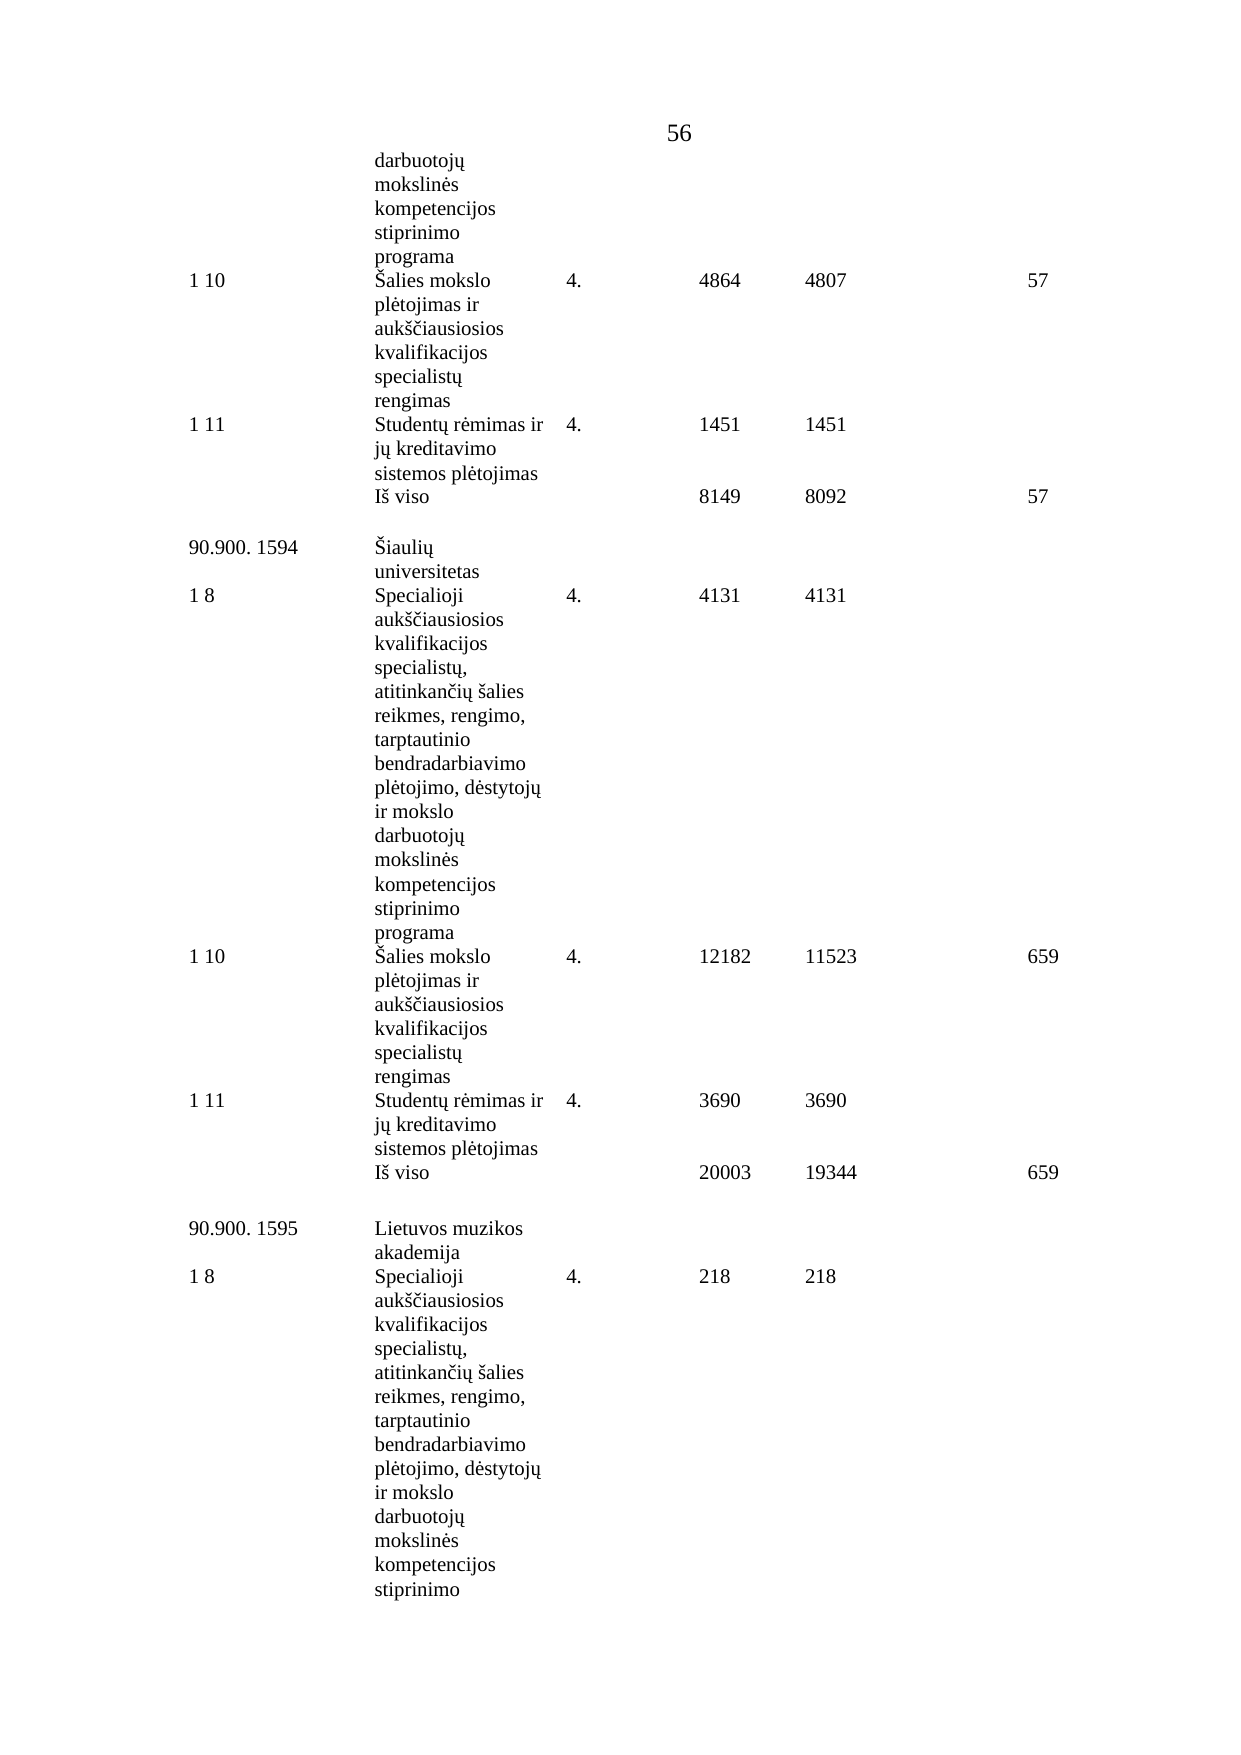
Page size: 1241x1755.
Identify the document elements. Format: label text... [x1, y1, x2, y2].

table_cell 8092 [794, 485, 889, 534]
table_cell [889, 412, 1016, 484]
table_cell [555, 1216, 688, 1264]
table_cell [1016, 1264, 1181, 1601]
table_cell Studentų rėmimas ir jų kreditavimo sistemos plėtojimas [363, 412, 555, 484]
table_cell 1 10 [177, 944, 363, 1088]
table_cell [1016, 412, 1181, 484]
table_cell [889, 485, 1016, 534]
table_cell [1016, 1088, 1181, 1160]
table_cell 4. [555, 412, 688, 484]
table_cell [177, 1160, 363, 1216]
table_cell [889, 148, 1016, 268]
table_cell [794, 1216, 889, 1264]
table_cell 4807 [794, 268, 889, 412]
table_cell 8149 [688, 485, 793, 534]
table_cell 4. [555, 583, 688, 944]
table_cell darbuotojų mokslinės kompetencijos stiprinimo programa [363, 148, 555, 268]
table_cell 19344 [794, 1160, 889, 1216]
table_cell 3690 [688, 1088, 793, 1160]
table_cell 57 [1016, 485, 1181, 534]
table_cell 659 [1016, 944, 1181, 1088]
table_cell [889, 1088, 1016, 1160]
table_cell 218 [688, 1264, 793, 1601]
table_cell 1 10 [177, 268, 363, 412]
table_cell 659 [1016, 1160, 1181, 1216]
table_cell [889, 1160, 1016, 1216]
table_cell [177, 148, 363, 268]
table_cell [177, 485, 363, 534]
table_cell [688, 535, 793, 583]
table_cell Specialioji aukščiausiosios kvalifikacijos specialistų, atitinkančių šalies reikmes, rengimo, tarptautinio bendradarbiavimo plėtojimo, dėstytojų ir mokslo darbuotojų mokslinės kompetencijos stiprinimo programa [363, 583, 555, 944]
table_cell 4. [555, 268, 688, 412]
table_cell 4. [555, 944, 688, 1088]
table_cell [889, 1216, 1016, 1264]
table_cell 1 8 [177, 583, 363, 944]
table_cell 1451 [688, 412, 793, 484]
table_cell [555, 535, 688, 583]
table_cell [1016, 583, 1181, 944]
table_cell [555, 485, 688, 534]
table_cell [889, 583, 1016, 944]
table_cell [688, 148, 793, 268]
table_cell Šiaulių universitetas [363, 535, 555, 583]
table_cell 1 11 [177, 1088, 363, 1160]
table_cell Specialioji aukščiausiosios kvalifikacijos specialistų, atitinkančių šalies reikmes, rengimo, tarptautinio bendradarbiavimo plėtojimo, dėstytojų ir mokslo darbuotojų mokslinės kompetencijos stiprinimo [363, 1264, 555, 1601]
table_cell [889, 268, 1016, 412]
table_cell [794, 148, 889, 268]
table_cell [794, 535, 889, 583]
table_cell [889, 1264, 1016, 1601]
table_cell 1 8 [177, 1264, 363, 1601]
table_cell 11523 [794, 944, 889, 1088]
table_cell [555, 148, 688, 268]
table_cell 57 [1016, 268, 1181, 412]
table_cell [1016, 148, 1181, 268]
table_cell 20003 [688, 1160, 793, 1216]
table_cell Iš viso [363, 485, 555, 534]
table_cell [555, 1160, 688, 1216]
table_cell 4131 [794, 583, 889, 944]
table_cell 12182 [688, 944, 793, 1088]
table_cell [889, 535, 1016, 583]
table_cell Šalies mokslo plėtojimas ir aukščiausiosios kvalifikacijos specialistų rengimas [363, 268, 555, 412]
table_cell 4131 [688, 583, 793, 944]
table_cell 4. [555, 1088, 688, 1160]
table_cell [1016, 535, 1181, 583]
table_cell Šalies mokslo plėtojimas ir aukščiausiosios kvalifikacijos specialistų rengimas [363, 944, 555, 1088]
table_cell [1016, 1216, 1181, 1264]
table_cell 90.900. 1595 [177, 1216, 363, 1264]
table_cell 3690 [794, 1088, 889, 1160]
table_cell 4864 [688, 268, 793, 412]
table_cell Iš viso [363, 1160, 555, 1216]
table_cell Lietuvos muzikos akademija [363, 1216, 555, 1264]
table_cell 4. [555, 1264, 688, 1601]
table_cell [688, 1216, 793, 1264]
table_cell 218 [794, 1264, 889, 1601]
table_cell 90.900. 1594 [177, 535, 363, 583]
table_cell [889, 944, 1016, 1088]
table_cell 1 11 [177, 412, 363, 484]
table_cell 1451 [794, 412, 889, 484]
table_cell Studentų rėmimas ir jų kreditavimo sistemos plėtojimas [363, 1088, 555, 1160]
